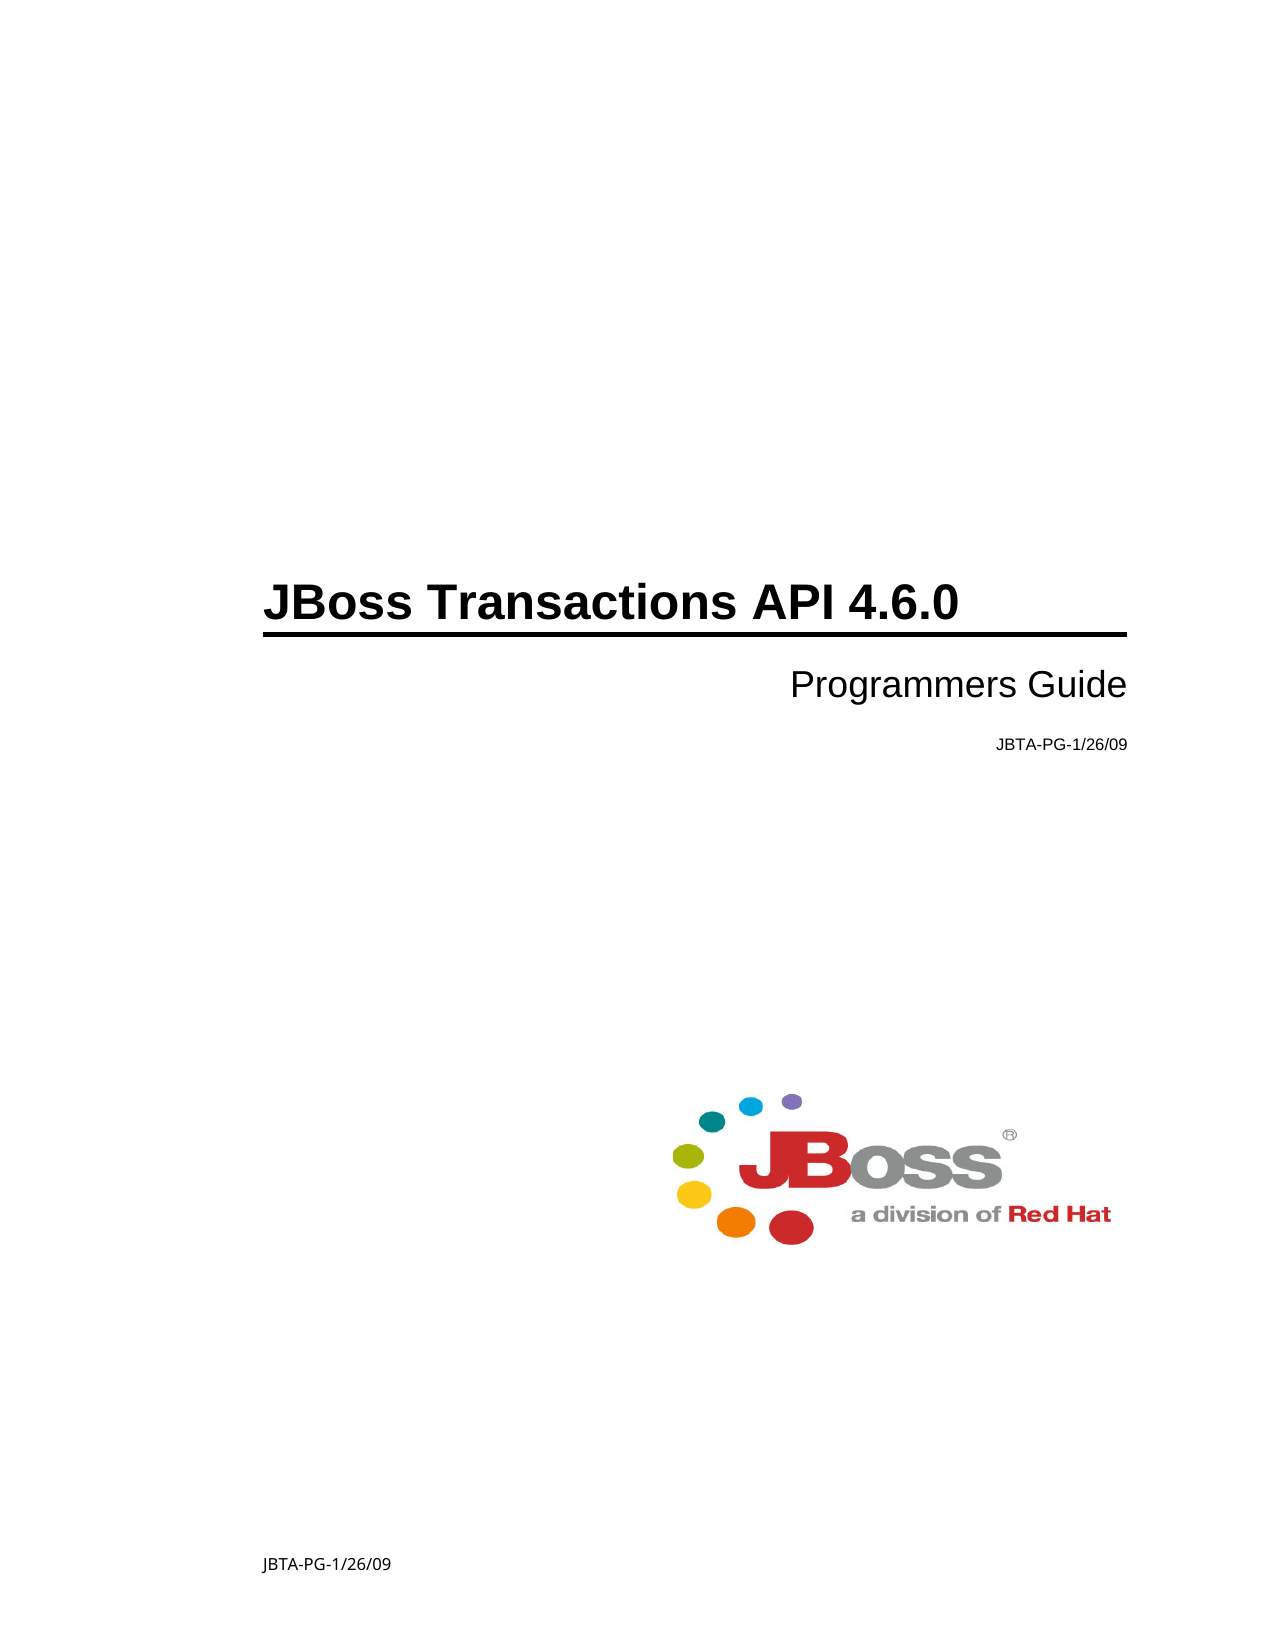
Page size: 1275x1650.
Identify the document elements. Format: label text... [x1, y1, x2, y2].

title JBoss Transactions API 4.6.0 [263, 573, 1127, 632]
picture [672, 1094, 1111, 1245]
text JBTA-PG-1/26/09 [263, 735, 1127, 754]
subtitle Programmers Guide [263, 662, 1127, 706]
